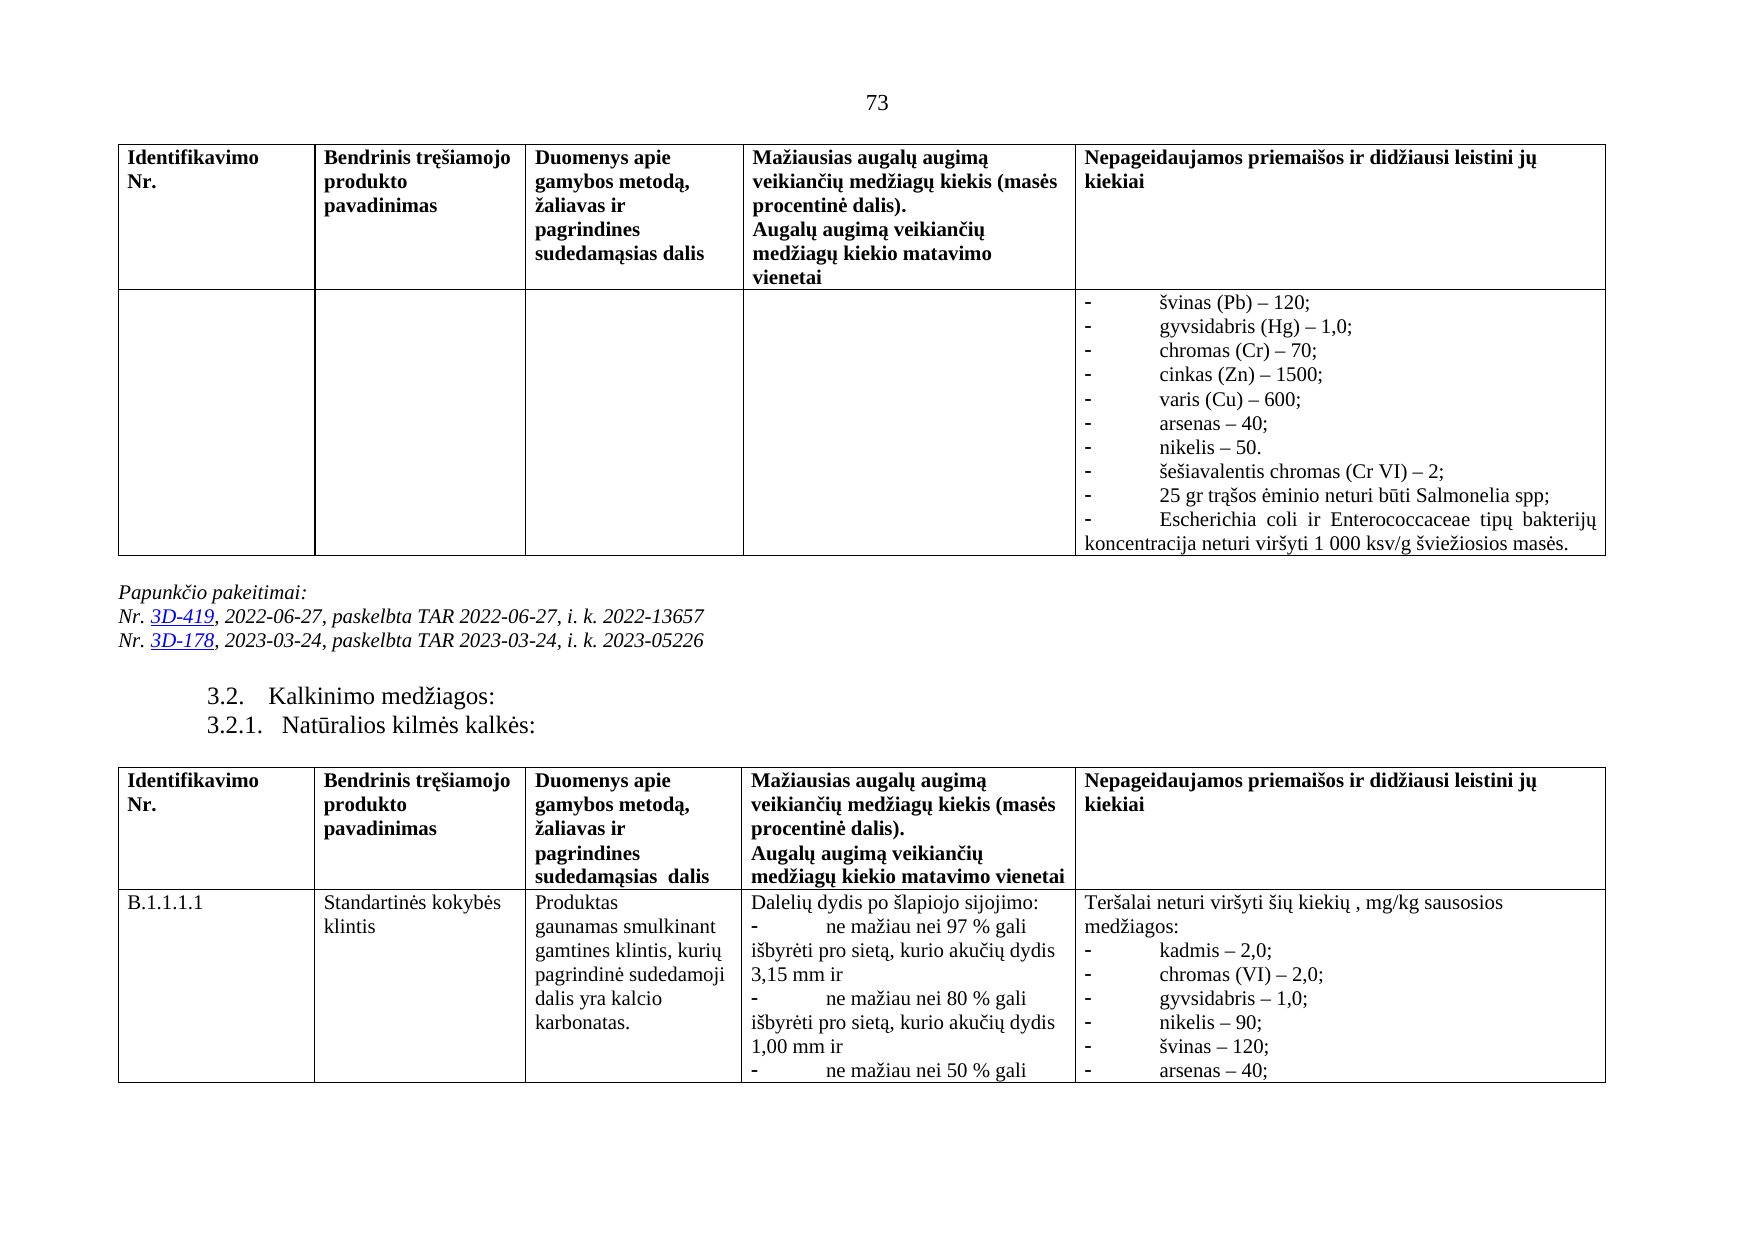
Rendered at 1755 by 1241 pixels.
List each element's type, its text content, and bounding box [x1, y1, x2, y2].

table_header Nepageidaujamos priemaišos ir didžiausi leistini jų kiekiai [1076, 768, 1605, 888]
table_cell [526, 290, 743, 555]
table_cell  švinas (Pb) – 120;  gyvsidabris (Hg) – 1,0;  chromas (Cr) – 70;  cinkas (Zn) – 1500;  varis (Cu) – 600;  arsenas – 40;  nikelis – 50.  šešiavalentis chromas (Cr VI) – 2;  25 gr trąšos ėminio neturi būti Salmonelia spp;  Escherichia coli ir Enterococcaceae tipų bakterijų koncentracija neturi viršyti 1 000 ksv/g šviežiosios masės. [1076, 290, 1605, 555]
table_header Mažiausias augalų augimą veikiančių medžiagų kiekis (masės procentinė dalis). Augalų augimą veikiančių medžiagų kiekio matavimo vienetai [744, 145, 1075, 289]
table_header Bendrinis tręšiamojo produkto pavadinimas [316, 145, 525, 289]
table_cell [119, 290, 314, 555]
text Nr. 3D-178, 2023-03-24, paskelbta TAR 2023-03-24, i. k. 2023-05226 [118, 628, 1636, 652]
text Nr. 3D-419, 2022-06-27, paskelbta TAR 2022-06-27, i. k. 2022-13657 [118, 604, 1636, 628]
table_cell Standartinės kokybės klintis [315, 890, 525, 1082]
table_header Mažiausias augalų augimą veikiančių medžiagų kiekis (masės procentinė dalis). Augalų augimą veikiančių medžiagų kiekio matavimo vienetai [742, 768, 1075, 888]
table_header Identifikavimo Nr. [119, 768, 314, 888]
table_header Nepageidaujamos priemaišos ir didžiausi leistini jų kiekiai [1076, 145, 1605, 289]
table_cell Produktas gaunamas smulkinant gamtines klintis, kurių pagrindinė sudedamoji dalis yra kalcio karbonatas. [526, 890, 741, 1082]
text Papunkčio pakeitimai: [118, 580, 1636, 604]
table_header Bendrinis tręšiamojo produkto pavadinimas [315, 768, 525, 888]
table_cell [316, 290, 525, 555]
table_cell Dalelių dydis po šlapiojo sijojimo:  ne mažiau nei 97 % gali išbyrėti pro sietą, kurio akučių dydis 3,15 mm ir  ne mažiau nei 80 % gali išbyrėti pro sietą, kurio akučių dydis 1,00 mm ir  ne mažiau nei 50 % gali [742, 890, 1075, 1082]
table_cell B.1.1.1.1 [119, 890, 314, 1082]
table_cell Teršalai neturi viršyti šių kiekių , mg/kg sausosios medžiagos:  kadmis – 2,0;  chromas (VI) – 2,0;  gyvsidabris – 1,0;  nikelis – 90;  švinas – 120;  arsenas – 40; [1076, 890, 1605, 1082]
table_header Identifikavimo Nr. [119, 145, 314, 289]
table_header Duomenys apie gamybos metodą, žaliavas ir pagrindines sudedamąsias dalis [526, 768, 741, 888]
table_header Duomenys apie gamybos metodą, žaliavas ir pagrindines sudedamąsias dalis [526, 145, 743, 289]
subtitle 3.2.1. Natūralios kilmės kalkės: [207, 710, 1636, 738]
subtitle 3.2. Kalkinimo medžiagos: [193, 681, 1636, 710]
table_cell [744, 290, 1075, 555]
